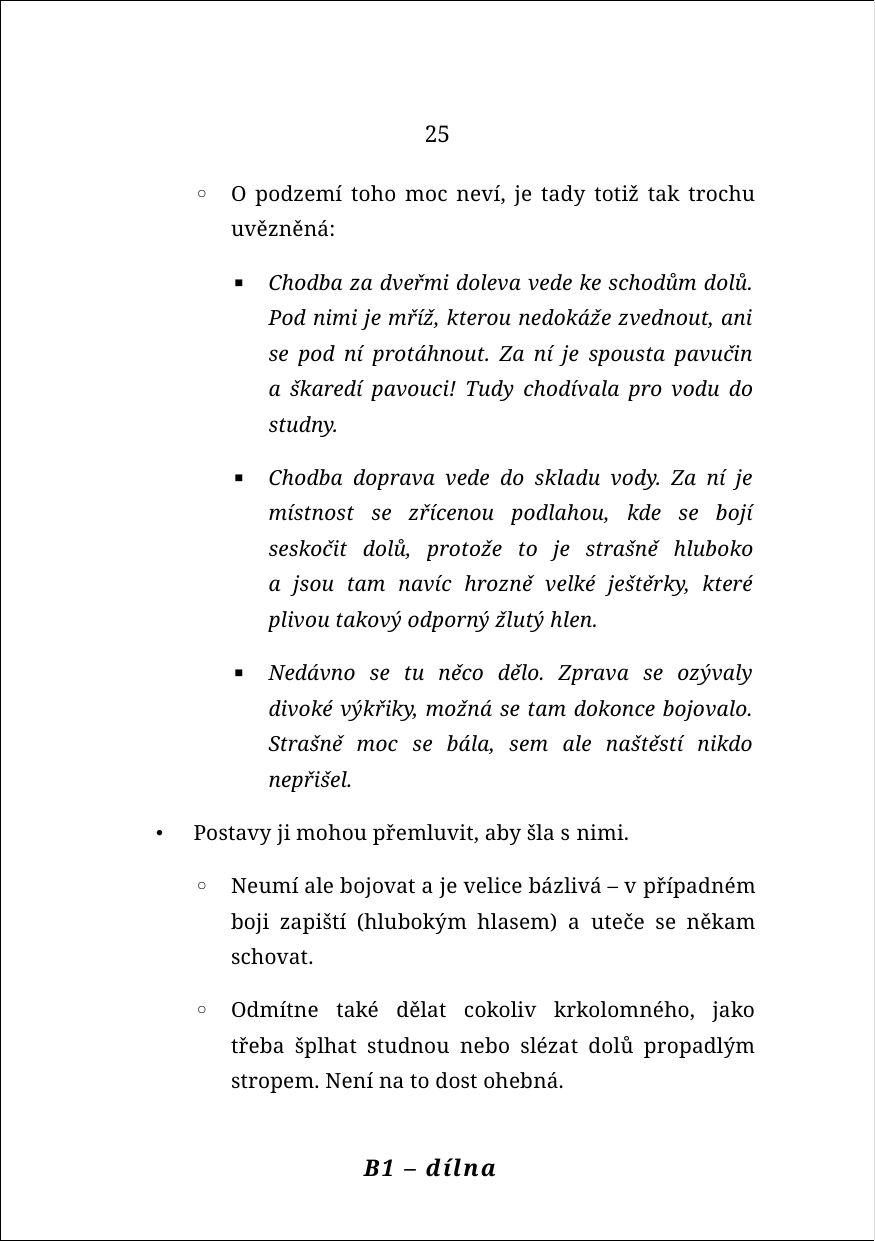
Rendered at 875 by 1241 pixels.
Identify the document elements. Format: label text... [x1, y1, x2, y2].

list O⁠ podzemí toho moc neví, je tady totiž tak trochu uvězněná: [193, 179, 756, 243]
list Chodba doprava vede do skladu vody. Za ní je místnost se zřícenou podlahou, kde se bojí seskočit dolů, protože to je strašně hluboko a⁠ jsou tam navíc hrozně velké ještěrky, které plivou takový odporný žlutý hlen. [231, 463, 756, 633]
list Odmítne také dělat cokoliv krkolomného, jako třeba šplhat studnou nebo slézat dolů propadlým stropem. Není na to dost ohebná. [193, 996, 756, 1095]
list Postavy ji mohou přemluvit, aby šla s⁠ nimi. [156, 818, 756, 847]
list Nedávno se tu něco dělo. Zprava se ozývaly divoké výkřiky, možná se tam dokonce bojovalo. Strašně moc se bála, sem ale naštěstí nikdo nepřišel. [231, 658, 756, 793]
list Chodba za dveřmi doleva vede ke schodům dolů. Pod nimi je mříž, kterou nedokáže zvednout, ani se pod ní protáhnout. Za ní je spousta pavučin a⁠ škaredí pavouci! Tudy chodívala pro vodu do studny. [231, 268, 756, 438]
list Neumí ale bojovat a⁠ je velice bázlivá – v⁠ případném boji zapiští (hlubokým hlasem) a⁠ uteče se někam schovat. [193, 871, 756, 971]
